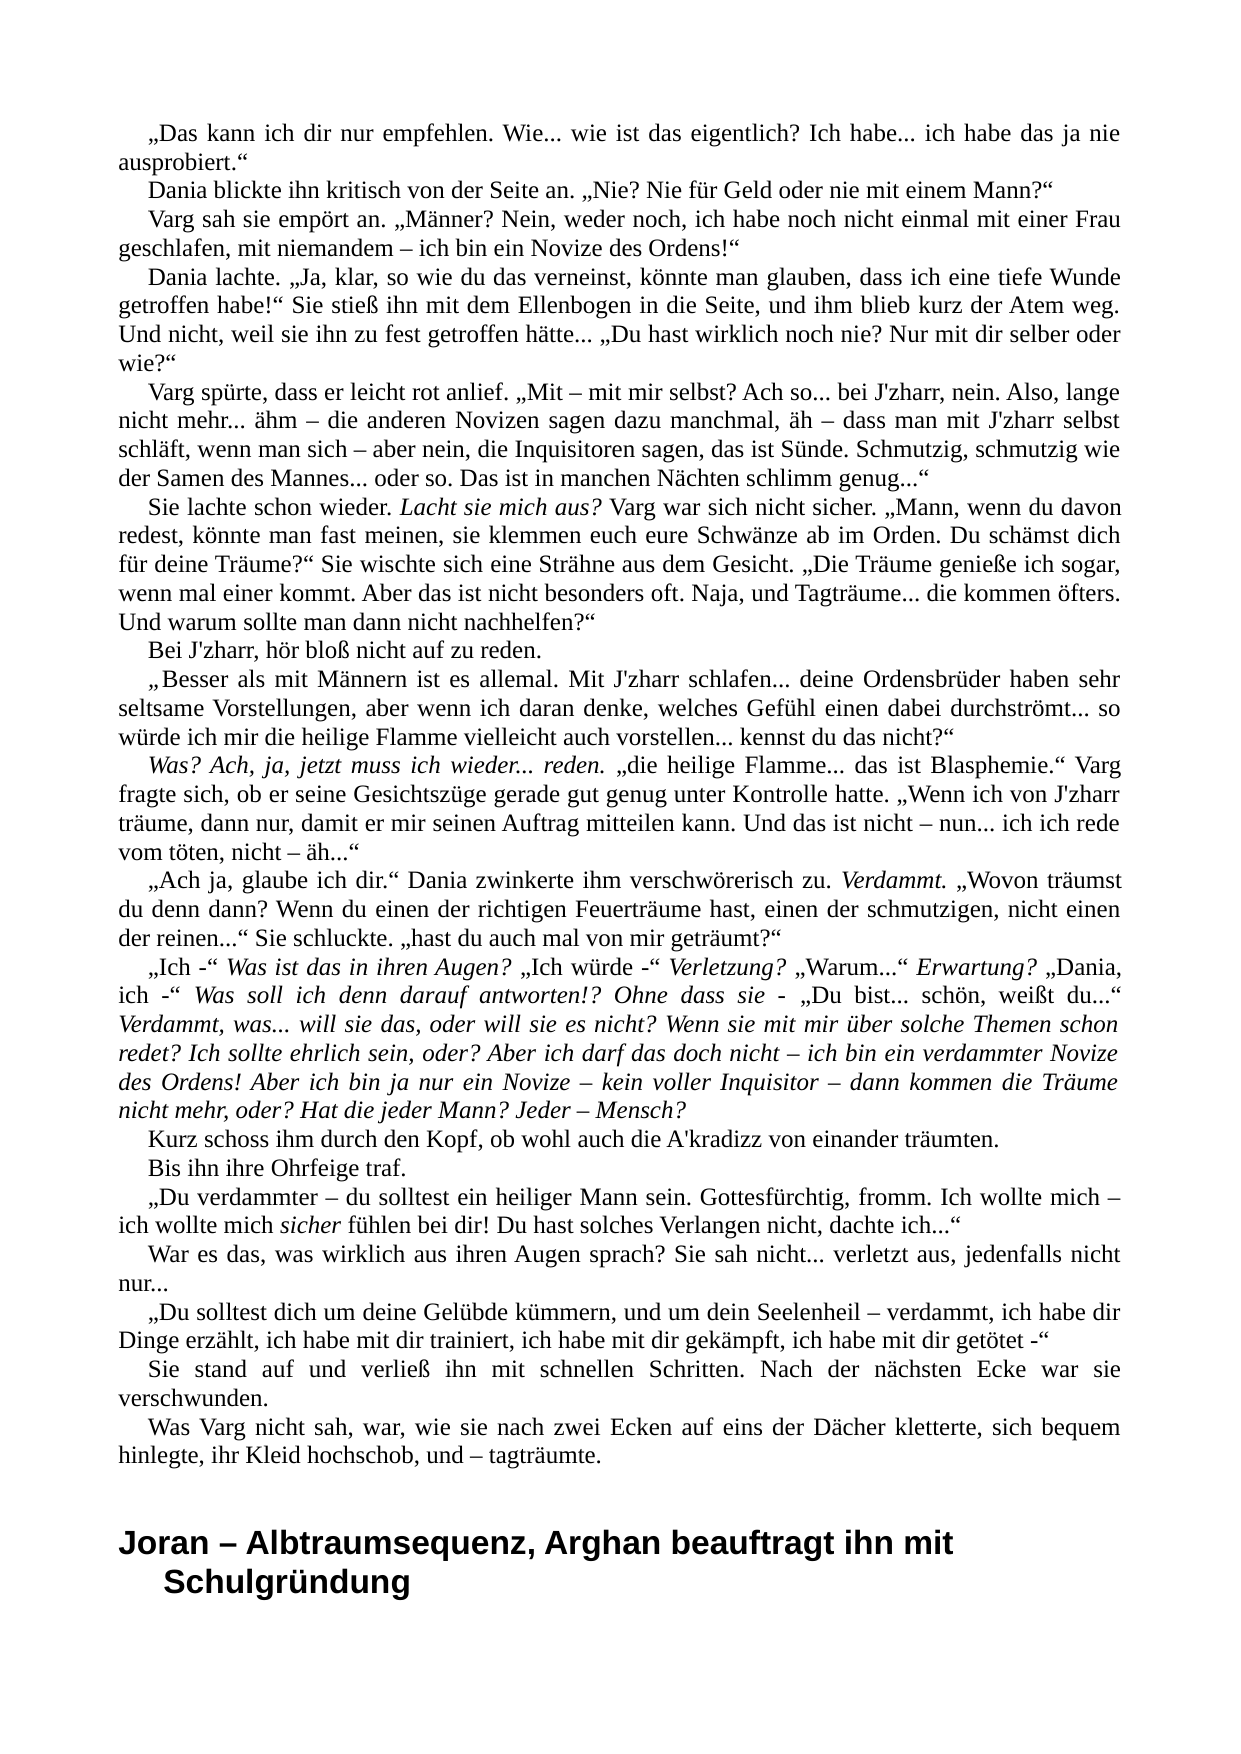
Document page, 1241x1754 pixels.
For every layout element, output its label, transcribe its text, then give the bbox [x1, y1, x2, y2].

text Was Varg nicht sah, war, wie sie nach zwei Ecken auf eins der Dächer kletterte, sich bequem hinlegte, ihr Kleid hochschob, und – tagträumte. [118, 1412, 1122, 1469]
text „Das kann ich dir nur empfehlen. Wie... wie ist das eigentlich? Ich habe... ich habe das ja nie ausprobiert.“ [118, 118, 1122, 176]
text Dania blickte ihn kritisch von der Seite an. „Nie? Nie für Geld oder nie mit einem Mann?“ [118, 176, 1122, 204]
text Kurz schoss ihm durch den Kopf, ob wohl auch die A'kradizz von einander träumten. [118, 1124, 1122, 1153]
text „Ich -“ Was ist das in ihren Augen? „Ich würde -“ Verletzung? „Warum...“ Erwartung? „Dania, ich -“ Was soll ich denn darauf antworten!? Ohne dass sie - „Du bist... schön, weißt du...“ Verdammt, was... will sie das, oder will sie es nicht? Wenn sie mit mir über solche Themen schon redet? Ich sollte ehrlich sein, oder? Aber ich darf das doch nicht – ich bin ein verdammter Novize des Ordens! Aber ich bin ja nur ein Novize – kein voller Inquisitor – dann kommen die Träume nicht mehr, oder? Hat die jeder Mann? Jeder – Mensch? [118, 952, 1122, 1124]
text Was? Ach, ja, jetzt muss ich wieder... reden. „die heilige Flamme... das ist Blasphemie.“ Varg fragte sich, ob er seine Gesichtszüge gerade gut genug unter Kontrolle hatte. „Wenn ich von J'zharr träume, dann nur, damit er mir seinen Auftrag mitteilen kann. Und das ist nicht – nun... ich ich rede vom töten, nicht – äh...“ [118, 751, 1122, 866]
text Varg spürte, dass er leicht rot anlief. „Mit – mit mir selbst? Ach so... bei J'zharr, nein. Also, lange nicht mehr... ähm – die anderen Novizen sagen dazu manchmal, äh – dass man mit J'zharr selbst schläft, wenn man sich – aber nein, die Inquisitoren sagen, das ist Sünde. Schmutzig, schmutzig wie der Samen des Mannes... oder so. Das ist in manchen Nächten schlimm genug...“ [118, 377, 1122, 492]
text „Ach ja, glaube ich dir.“ Dania zwinkerte ihm verschwörerisch zu. Verdammt. „Wovon träumst du denn dann? Wenn du einen der richtigen Feuerträume hast, einen der schmutzigen, nicht einen der reinen...“ Sie schluckte. „hast du auch mal von mir geträumt?“ [118, 866, 1122, 952]
text Sie lachte schon wieder. Lacht sie mich aus? Varg war sich nicht sicher. „Mann, wenn du davon redest, könnte man fast meinen, sie klemmen euch eure Schwänze ab im Orden. Du schämst dich für deine Träume?“ Sie wischte sich eine Strähne aus dem Gesicht. „Die Träume genieße ich sogar, wenn mal einer kommt. Aber das ist nicht besonders oft. Naja, und Tagträume... die kommen öfters. Und warum sollte man dann nicht nachhelfen?“ [118, 492, 1122, 636]
text Varg sah sie empört an. „Männer? Nein, weder noch, ich habe noch nicht einmal mit einer Frau geschlafen, mit niemandem – ich bin ein Novize des Ordens!“ [118, 204, 1122, 262]
text „Du verdammter – du solltest ein heiliger Mann sein. Gottesfürchtig, fromm. Ich wollte mich – ich wollte mich sicher fühlen bei dir! Du hast solches Verlangen nicht, dachte ich...“ [118, 1182, 1122, 1239]
subtitle Joran – Albtraumsequenz, Arghan beauftragt ihn mit Schulgründung [118, 1523, 1122, 1600]
text Sie stand auf und verließ ihn mit schnellen Schritten. Nach der nächsten Ecke war sie verschwunden. [118, 1354, 1122, 1412]
text War es das, was wirklich aus ihren Augen sprach? Sie sah nicht... verletzt aus, jedenfalls nicht nur... [118, 1239, 1122, 1297]
text Bis ihn ihre Ohrfeige traf. [118, 1153, 1122, 1182]
text „Du solltest dich um deine Gelübde kümmern, und um dein Seelenheil – verdammt, ich habe dir Dinge erzählt, ich habe mit dir trainiert, ich habe mit dir gekämpft, ich habe mit dir getötet -“ [118, 1297, 1122, 1354]
text Bei J'zharr, hör bloß nicht auf zu reden. [118, 636, 1122, 664]
text Dania lachte. „Ja, klar, so wie du das verneinst, könnte man glauben, dass ich eine tiefe Wunde getroffen habe!“ Sie stieß ihn mit dem Ellenbogen in die Seite, und ihm blieb kurz der Atem weg. Und nicht, weil sie ihn zu fest getroffen hätte... „Du hast wirklich noch nie? Nur mit dir selber oder wie?“ [118, 262, 1122, 377]
text „Besser als mit Männern ist es allemal. Mit J'zharr schlafen... deine Ordensbrüder haben sehr seltsame Vorstellungen, aber wenn ich daran denke, welches Gefühl einen dabei durchströmt... so würde ich mir die heilige Flamme vielleicht auch vorstellen... kennst du das nicht?“ [118, 664, 1122, 751]
